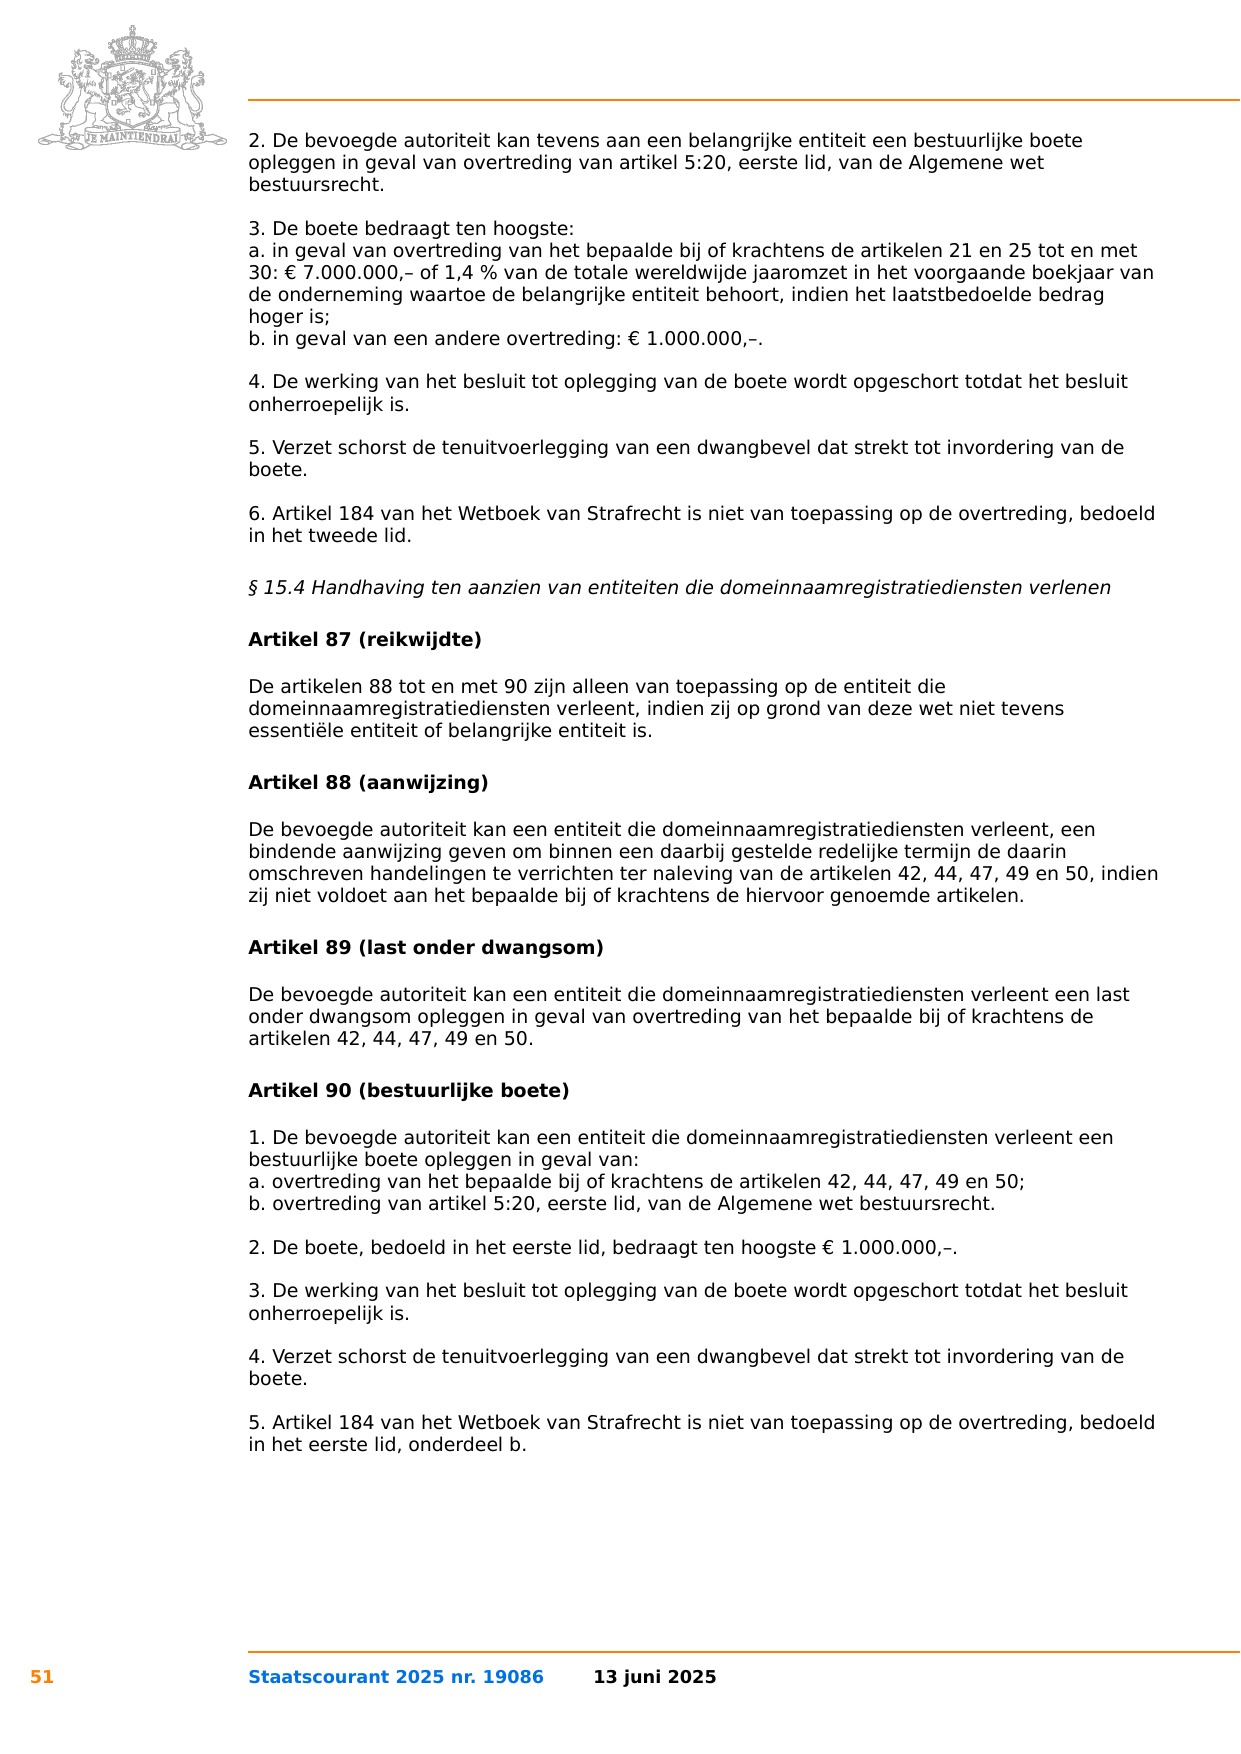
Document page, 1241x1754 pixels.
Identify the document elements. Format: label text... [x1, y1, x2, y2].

text 5. Artikel 184 van het Wetboek van Strafrecht is niet van toepassing op de overtreding, bedoeld in het eerste lid, onderdeel b. [248, 1412, 1163, 1456]
text 5. Verzet schorst de tenuitvoerlegging van een dwangbevel dat strekt tot invordering van de boete. [248, 437, 1163, 481]
subtitle Artikel 89 (last onder dwangsom) [248, 937, 1163, 959]
text 4. De werking van het besluit tot oplegging van de boete wordt opgeschort totdat het besluit onherroepelijk is. [248, 371, 1163, 415]
text De bevoegde autoriteit kan een entiteit die domeinnaamregistratiediensten verleent, een bindende aanwijzing geven om binnen een daarbij gestelde redelijke termijn de daarin omschreven handelingen te verrichten ter naleving van de artikelen 42, 44, 47, 49 en 50, indien zij niet voldoet aan het bepaalde bij of krachtens de hiervoor genoemde artikelen. [248, 819, 1163, 907]
text a. in geval van overtreding van het bepaalde bij of krachtens de artikelen 21 en 25 tot en met 30: € 7.000.000,– of 1,4 % van de totale wereldwijde jaaromzet in het voorgaande boekjaar van de onderneming waartoe de belangrijke entiteit behoort, indien het laatstbedoelde bedrag hoger is; [248, 240, 1163, 328]
text 3. De boete bedraagt ten hoogste: [248, 218, 1163, 240]
subtitle Artikel 87 (reikwijdte) [248, 629, 1163, 651]
subtitle § 15.4 Handhaving ten aanzien van entiteiten die domeinnaamregistratiediensten verlenen [248, 577, 1163, 599]
text 1. De bevoegde autoriteit kan een entiteit die domeinnaamregistratiediensten verleent een bestuurlijke boete opleggen in geval van: [248, 1127, 1163, 1171]
text 4. Verzet schorst de tenuitvoerlegging van een dwangbevel dat strekt tot invordering van de boete. [248, 1346, 1163, 1390]
text b. in geval van een andere overtreding: € 1.000.000,–. [248, 328, 1163, 349]
text a. overtreding van het bepaalde bij of krachtens de artikelen 42, 44, 47, 49 en 50; [248, 1171, 1163, 1193]
text De artikelen 88 tot en met 90 zijn alleen van toepassing op de entiteit die domeinnaamregistratiediensten verleent, indien zij op grond van deze wet niet tevens essentiële entiteit of belangrijke entiteit is. [248, 676, 1163, 742]
text 2. De boete, bedoeld in het eerste lid, bedraagt ten hoogste € 1.000.000,–. [248, 1237, 1163, 1258]
text 2. De bevoegde autoriteit kan tevens aan een belangrijke entiteit een bestuurlijke boete opleggen in geval van overtreding van artikel 5:20, eerste lid, van de Algemene wet bestuursrecht. [248, 130, 1163, 196]
text b. overtreding van artikel 5:20, eerste lid, van de Algemene wet bestuursrecht. [248, 1193, 1163, 1215]
picture [38, 25, 227, 150]
text 3. De werking van het besluit tot oplegging van de boete wordt opgeschort totdat het besluit onherroepelijk is. [248, 1280, 1163, 1324]
text De bevoegde autoriteit kan een entiteit die domeinnaamregistratiediensten verleent een last onder dwangsom opleggen in geval van overtreding van het bepaalde bij of krachtens de artikelen 42, 44, 47, 49 en 50. [248, 984, 1163, 1050]
text 6. Artikel 184 van het Wetboek van Strafrecht is niet van toepassing op de overtreding, bedoeld in het tweede lid. [248, 503, 1163, 547]
subtitle Artikel 90 (bestuurlijke boete) [248, 1080, 1163, 1102]
subtitle Artikel 88 (aanwijzing) [248, 772, 1163, 794]
